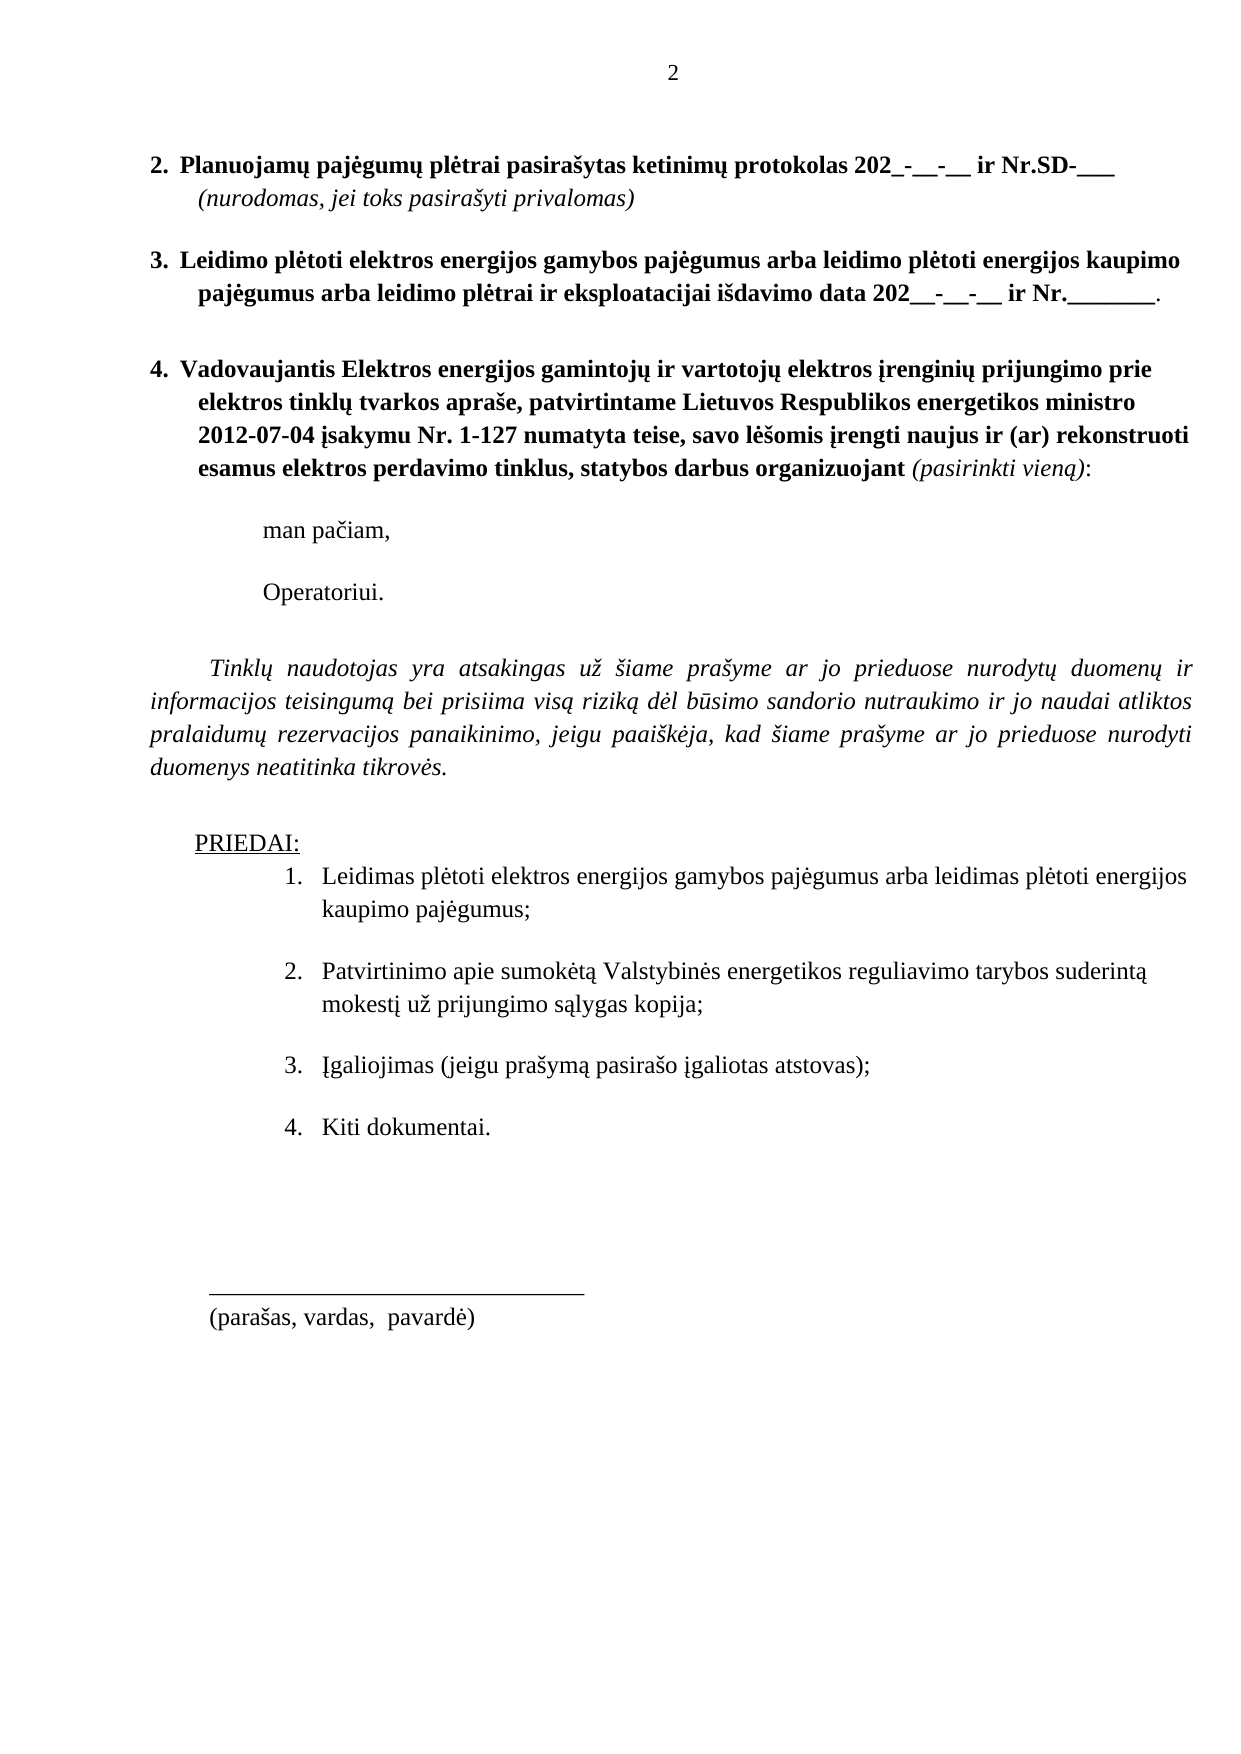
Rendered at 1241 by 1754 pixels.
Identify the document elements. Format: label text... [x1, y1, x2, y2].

text 4. Kiti dokumentai. [284, 1112, 1196, 1141]
text Tinklų naudotojas yra atsakingas už šiame prašyme ar jo prieduose nurodytų duomenų ir informacijos teisingumą bei prisiima visą riziką dėl būsimo sandorio nutraukimo ir jo naudai atliktos pralaidumų rezervacijos panaikinimo, jeigu paaiškėja, kad šiame prašyme ar jo prieduose nurodyti duomenys neatitinka tikrovės. [150, 653, 1196, 781]
text 3. Įgaliojimas (jeigu prašymą pasirašo įgaliotas atstovas); [284, 1051, 1196, 1079]
text 4. Vadovaujantis Elektros energijos gamintojų ir vartotojų elektros įrenginių prijungimo prie elektros tinklų tvarkos apraše, patvirtintame Lietuvos Respublikos energetikos ministro 2012-07-04 įsakymu Nr. 1-127 numatyta teise, savo lėšomis įrengti naujus ir (ar) rekonstruoti esamus elektros perdavimo tinklus, statybos darbus organizuojant (pasirinkti vieną): [150, 354, 1196, 482]
text 1. Leidimas plėtoti elektros energijos gamybos pajėgumus arba leidimas plėtoti energijos kaupimo pajėgumus; [284, 861, 1196, 923]
text ______________________________ [150, 1269, 1196, 1298]
text 3. Leidimo plėtoti elektros energijos gamybos pajėgumus arba leidimo plėtoti energijos kaupimo pajėgumus arba leidimo plėtrai ir eksploatacijai išdavimo data 202__-__-__ ir Nr._______. [150, 245, 1196, 307]
text (parašas, vardas, pavardė) [150, 1302, 1196, 1331]
text 2. Planuojamų pajėgumų plėtrai pasirašytas ketinimų protokolas 202_-__-__ ir Nr.SD-___ (nurodomas, jei toks pasirašyti privalomas) [150, 150, 1196, 212]
text  Operatoriui. [179, 577, 1196, 605]
text PRIEDAI: [150, 828, 1196, 857]
text 2. Patvirtinimo apie sumokėtą Valstybinės energetikos reguliavimo tarybos suderintą mokestį už prijungimo sąlygas kopija; [284, 956, 1196, 1017]
text  man pačiam, [179, 515, 1196, 543]
